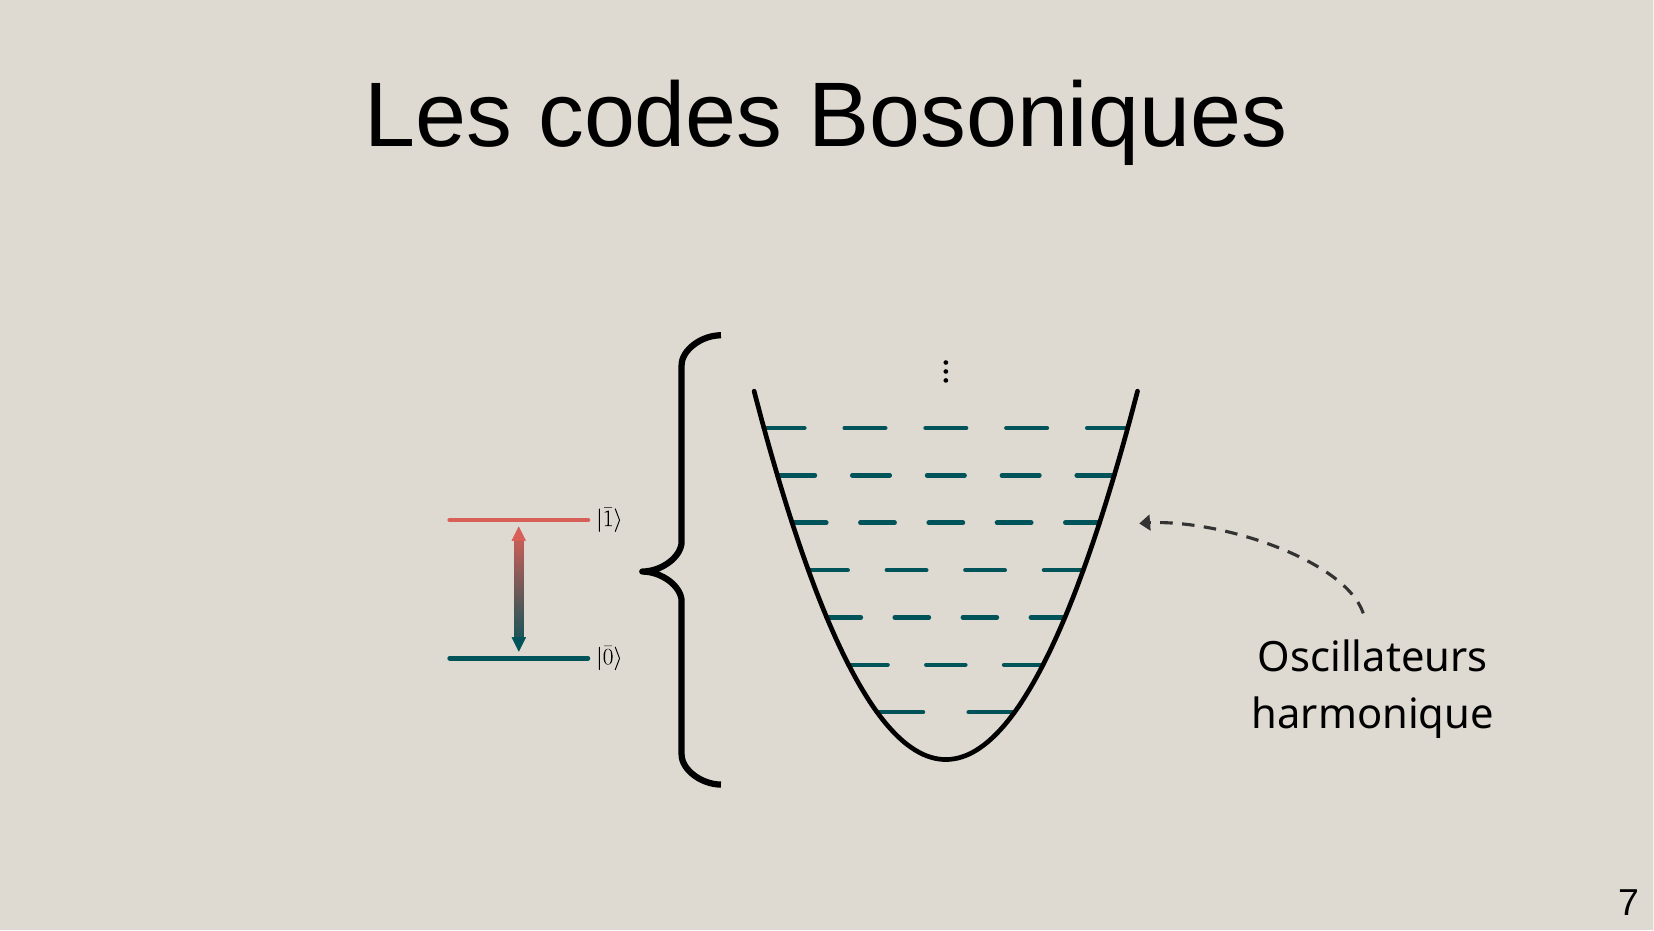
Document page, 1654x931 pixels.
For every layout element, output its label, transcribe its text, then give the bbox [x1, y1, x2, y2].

text_box [1452, 873, 1654, 931]
picture [739, 327, 1153, 774]
title Oscillateurs harmonique [1152, 628, 1593, 738]
title Les codes Bosoniques [82, 37, 1571, 193]
picture [442, 499, 631, 679]
